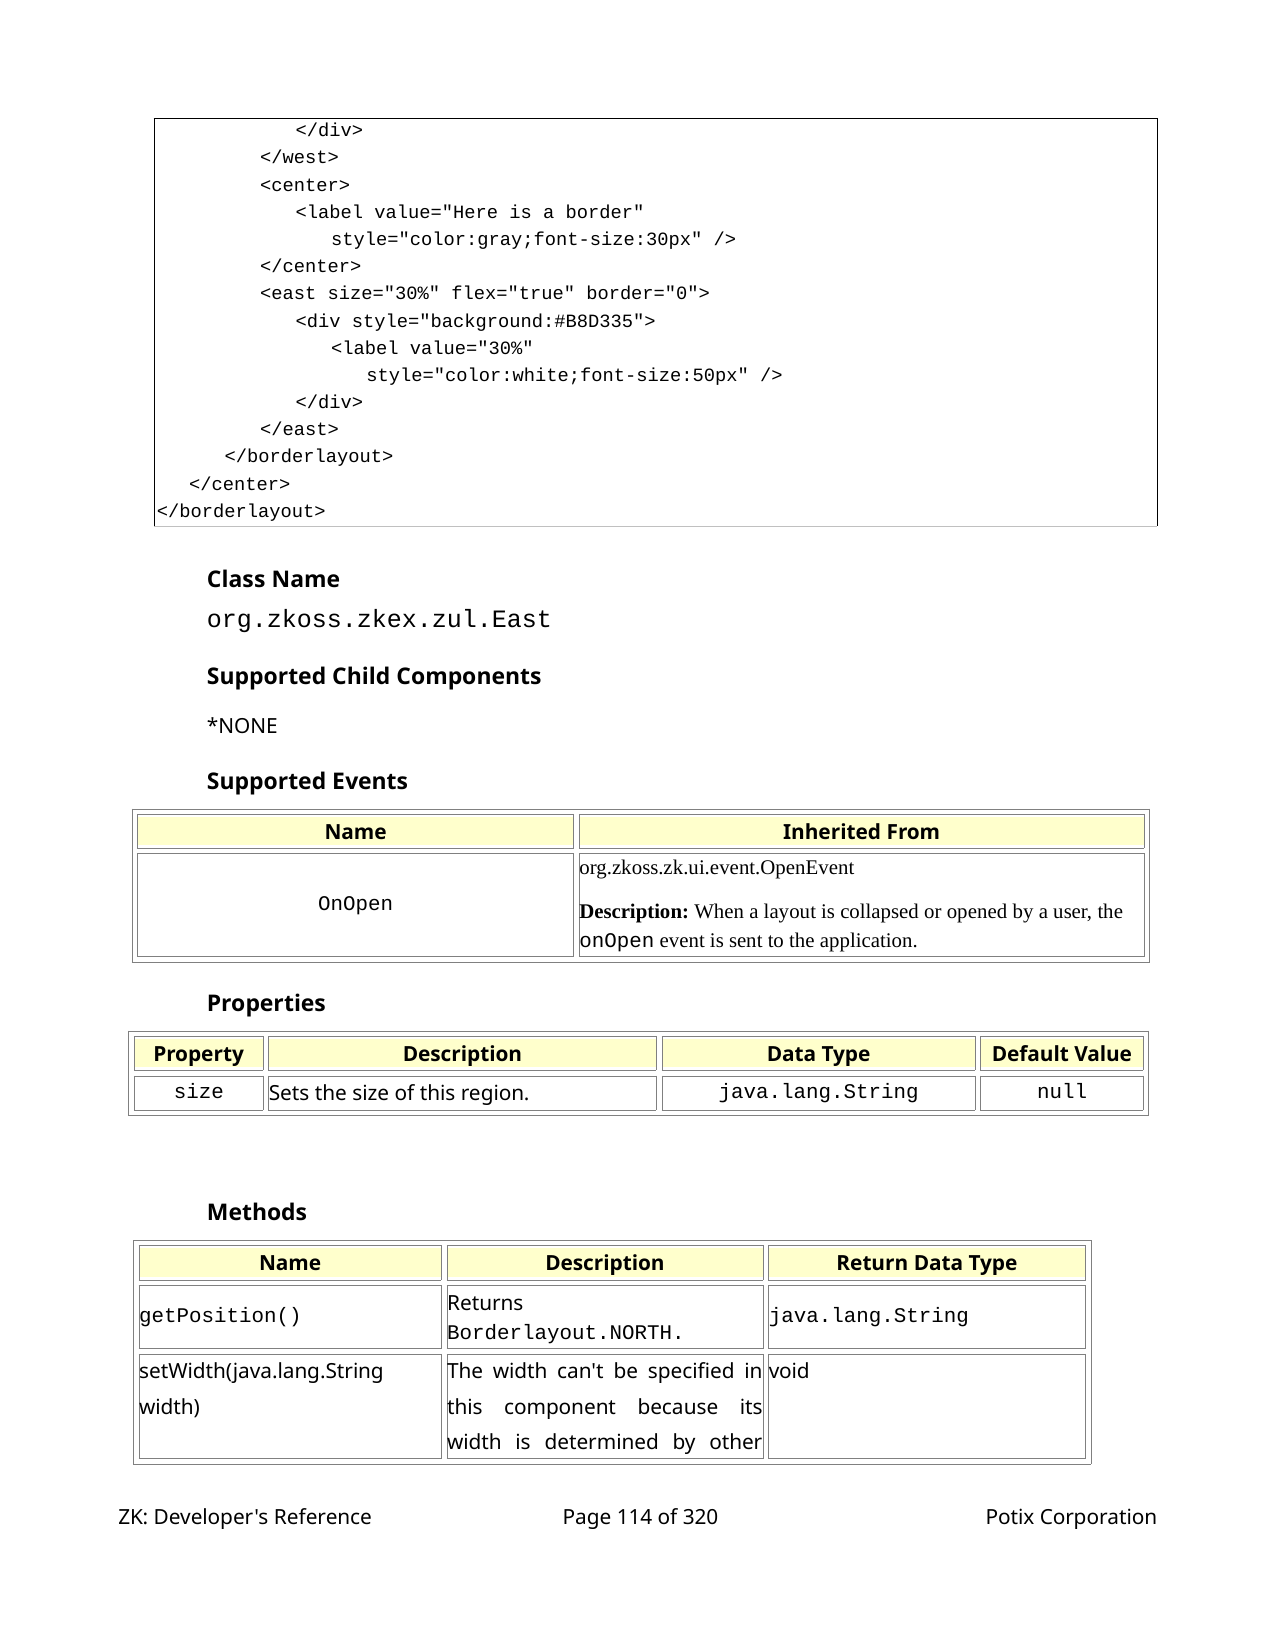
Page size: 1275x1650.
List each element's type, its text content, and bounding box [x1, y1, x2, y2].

text </borderlayout> [155, 499, 1157, 526]
text </east> [155, 417, 1157, 441]
table_header Name [136, 1241, 444, 1279]
table_cell org.zkoss.zk.ui.event.OpenEvent Description: When a layout is collapsed or opened by a user, the onOpen event is sent to the application. [576, 848, 1147, 956]
table_cell setWidth(java.lang.String width) [136, 1348, 444, 1458]
table_cell The width can't be specified in this component because its width is determined by other [444, 1348, 766, 1458]
table_cell Sets the size of this region. [266, 1070, 659, 1109]
text </borderlayout> [155, 444, 1157, 469]
table_cell null [978, 1070, 1146, 1109]
table_cell java.lang.String [659, 1070, 978, 1109]
text style="color:gray;font-size:30px" /> [155, 227, 1157, 251]
table_header Inherited From [576, 810, 1147, 848]
table_cell size [131, 1070, 266, 1109]
table_header Description [444, 1241, 766, 1279]
table_cell java.lang.String [766, 1280, 1088, 1348]
text <div style="background:#B8D335"> [155, 308, 1157, 333]
table_header Property [131, 1032, 266, 1070]
table_header Default Value [978, 1032, 1146, 1070]
table_cell void [766, 1348, 1088, 1458]
text <label value="Here is a border" [155, 200, 1157, 224]
table_cell OnOpen [134, 848, 576, 956]
subtitle Supported Child Components [207, 659, 1157, 691]
text <label value="30%" [155, 336, 1157, 360]
table_cell Returns Borderlayout.NORTH. [444, 1280, 766, 1348]
table_cell getPosition() [136, 1280, 444, 1348]
text org.zkoss.zkex.zul.East [207, 606, 1157, 634]
table_header Return Data Type [766, 1241, 1088, 1279]
table_header Name [134, 810, 576, 848]
table_header Description [266, 1032, 659, 1070]
text </center> [155, 472, 1157, 496]
subtitle Supported Events [207, 765, 1157, 796]
text <east size="30%" flex="true" border="0"> [155, 281, 1157, 306]
text </center> [155, 254, 1157, 278]
text </west> [155, 145, 1157, 169]
text style="color:white;font-size:50px" /> [155, 363, 1157, 387]
subtitle Properties [207, 987, 1157, 1018]
subtitle Methods [207, 1196, 1157, 1227]
text </div> [155, 119, 1157, 142]
subtitle Class Name [207, 563, 1157, 594]
table_header Data Type [659, 1032, 978, 1070]
text <center> [155, 172, 1157, 197]
text </div> [155, 390, 1157, 414]
text *NONE [207, 711, 1157, 740]
